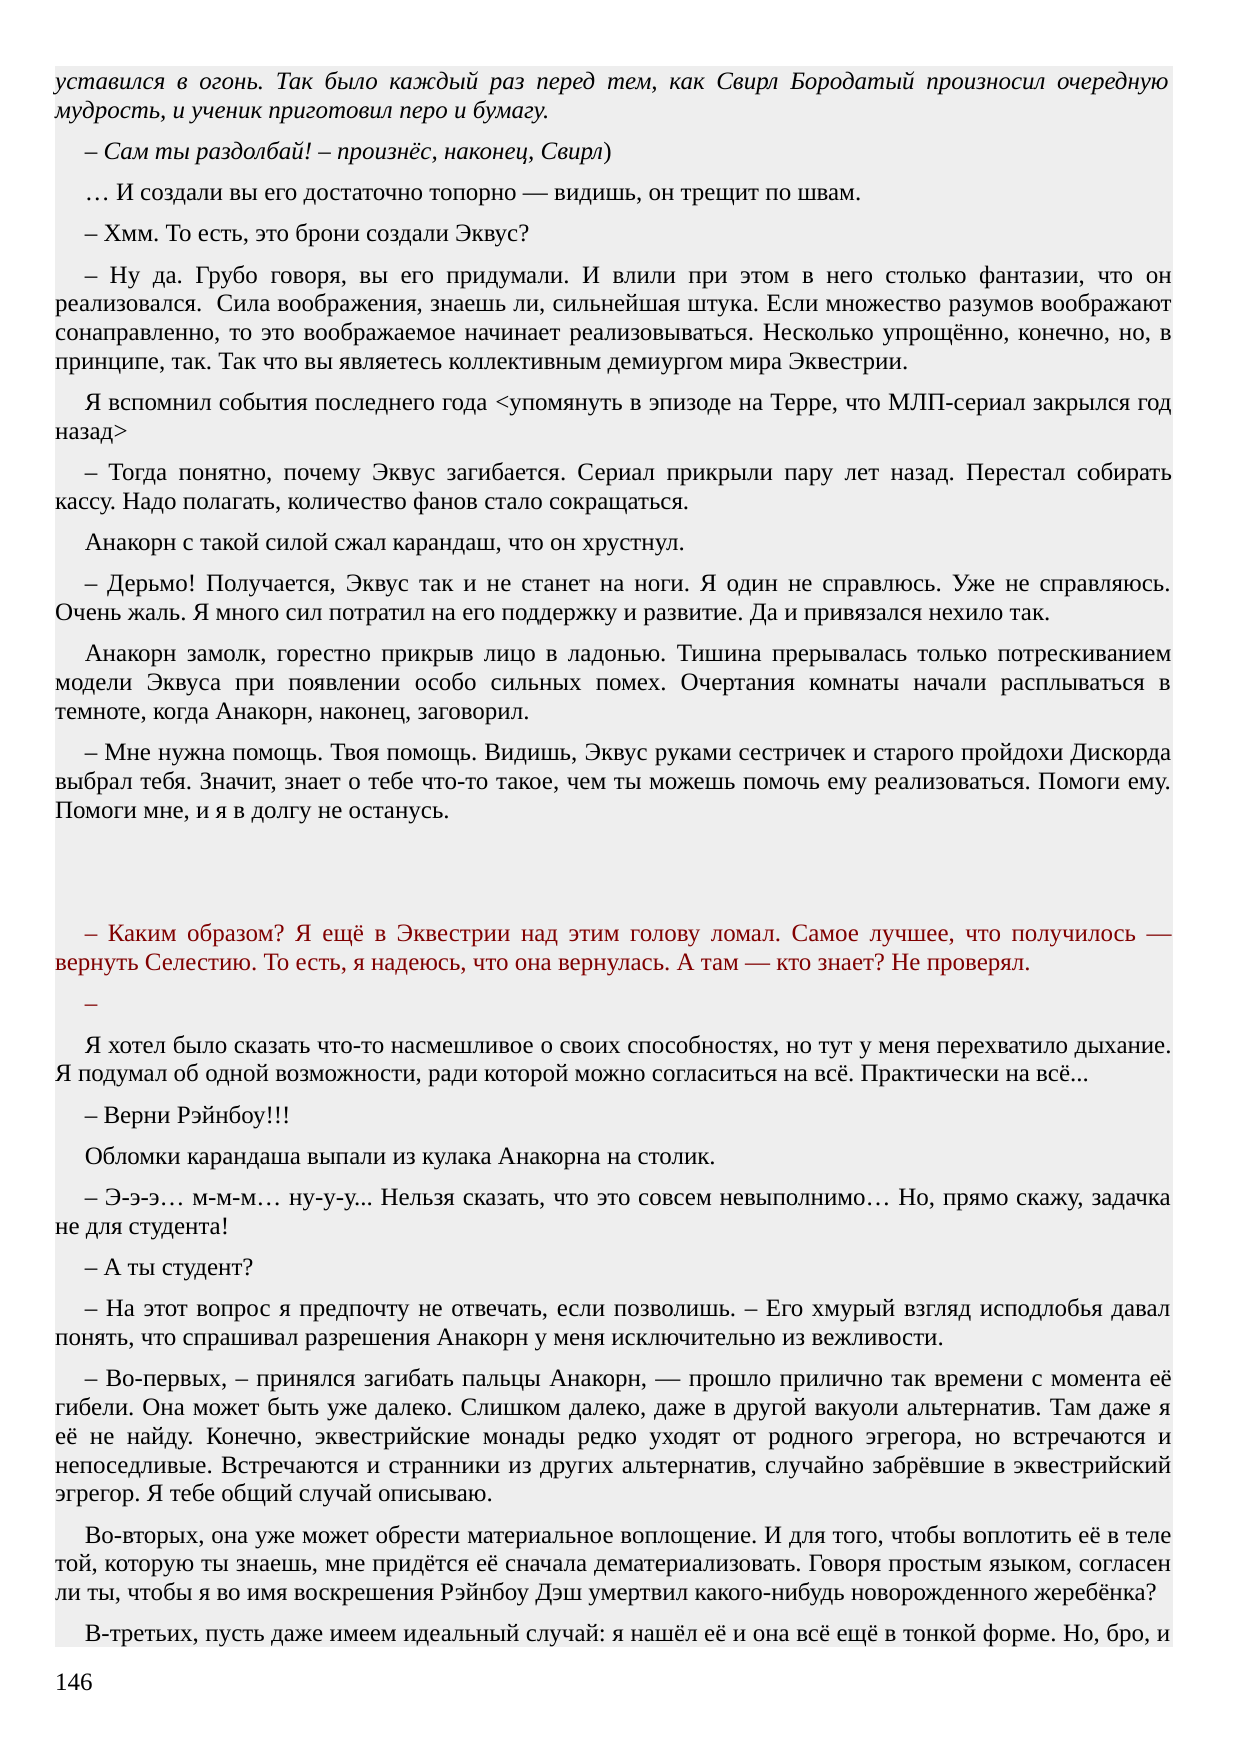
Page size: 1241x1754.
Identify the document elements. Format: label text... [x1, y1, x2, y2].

text Обломки карандаша выпали из кулака Анакорна на столик. [55, 1141, 1173, 1170]
text – Ну да. Грубо говоря, вы его придумали. И влили при этом в него столько фантазии, что он реализовался. Сила воображения, знаешь ли, сильнейшая штука. Если множество разумов воображают сонаправленно, то это воображаемое начинает реализовываться. Несколько упрощённо, конечно, но, в принципе, так. Так что вы являетесь коллективным демиургом мира Эквестрии. [55, 260, 1173, 375]
text Я хотел было сказать что-то насмешливое о своих способностях, но тут у меня перехватило дыхание. Я подумал об одной возможности, ради которой можно согласиться на всё. Практически на всё... [55, 1030, 1173, 1087]
text – Хмм. То есть, это брони создали Эквус? [55, 218, 1173, 247]
text … И создали вы его достаточно топорно — видишь, он трещит по швам. [55, 177, 1173, 206]
text – Мне нужна помощь. Твоя помощь. Видишь, Эквус руками сестричек и старого пройдохи Дискорда выбрал тебя. Значит, знает о тебе что-то такое, чем ты можешь помочь ему реализоваться. Помоги ему. Помоги мне, и я в долгу не останусь. [55, 737, 1173, 823]
text – Каким образом? Я ещё в Эквестрии над этим голову ломал. Самое лучшее, что получилось — вернуть Селестию. То есть, я надеюсь, что она вернулась. А там — кто знает? Не проверял. [55, 918, 1173, 976]
text уставился в огонь. Так было каждый раз перед тем, как Свирл Бородатый произносил очередную мудрость, и ученик приготовил перо и бумагу. [55, 66, 1173, 123]
text – Сам ты раздолбай! – произнёс, наконец, Свирл) [55, 136, 1173, 165]
text – Тогда понятно, почему Эквус загибается. Сериал прикрыли пару лет назад. Перестал собирать кассу. Надо полагать, количество фанов стало сокращаться. [55, 457, 1173, 515]
text – Во-первых, – принялся загибать пальцы Анакорн, — прошло прилично так времени с момента её гибели. Она может быть уже далеко. Слишком далеко, даже в другой вакуоли альтернатив. Там даже я её не найду. Конечно, эквестрийские монады редко уходят от родного эгрегора, но встречаются и непоседливые. Встречаются и странники из других альтернатив, случайно забрёвшие в эквестрийский эгрегор. Я тебе общий случай описываю. [55, 1363, 1173, 1507]
text В-третьих, пусть даже имеем идеальный случай: я нашёл её и она всё ещё в тонкой форме. Но, бро, и [55, 1618, 1173, 1647]
text Анакорн замолк, горестно прикрыв лицо в ладонью. Тишина прерывалась только потрескиванием модели Эквуса при появлении особо сильных помех. Очертания комнаты начали расплываться в темноте, когда Анакорн, наконец, заговорил. [55, 638, 1173, 725]
text – Э-э-э… м-м-м… ну-у-у... Нельзя сказать, что это совсем невыполнимо… Но, прямо скажу, задачка не для студента! [55, 1182, 1173, 1240]
text – А ты студент? [55, 1252, 1173, 1281]
text Я вспомнил события последнего года <упомянуть в эпизоде на Терре, что МЛП-сериал закрылся год назад> [55, 387, 1173, 445]
text – Верни Рэйнбоу!!! [55, 1100, 1173, 1128]
text – [55, 988, 1173, 1017]
text Анакорн с такой силой сжал карандаш, что он хрустнул. [55, 527, 1173, 556]
text – Дерьмо! Получается, Эквус так и не станет на ноги. Я один не справлюсь. Уже не справляюсь. Очень жаль. Я много сил потратил на его поддержку и развитие. Да и привязался нехило так. [55, 568, 1173, 626]
text – На этот вопрос я предпочту не отвечать, если позволишь. – Его хмурый взгляд исподлобья давал понять, что спрашивал разрешения Анакорн у меня исключительно из вежливости. [55, 1293, 1173, 1351]
text Во-вторых, она уже может обрести материальное воплощение. И для того, чтобы воплотить её в теле той, которую ты знаешь, мне придётся её сначала дематериализовать. Говоря простым языком, согласен ли ты, чтобы я во имя воскрешения Рэйнбоу Дэш умертвил какого-нибудь новорожденного жеребёнка? [55, 1520, 1173, 1606]
